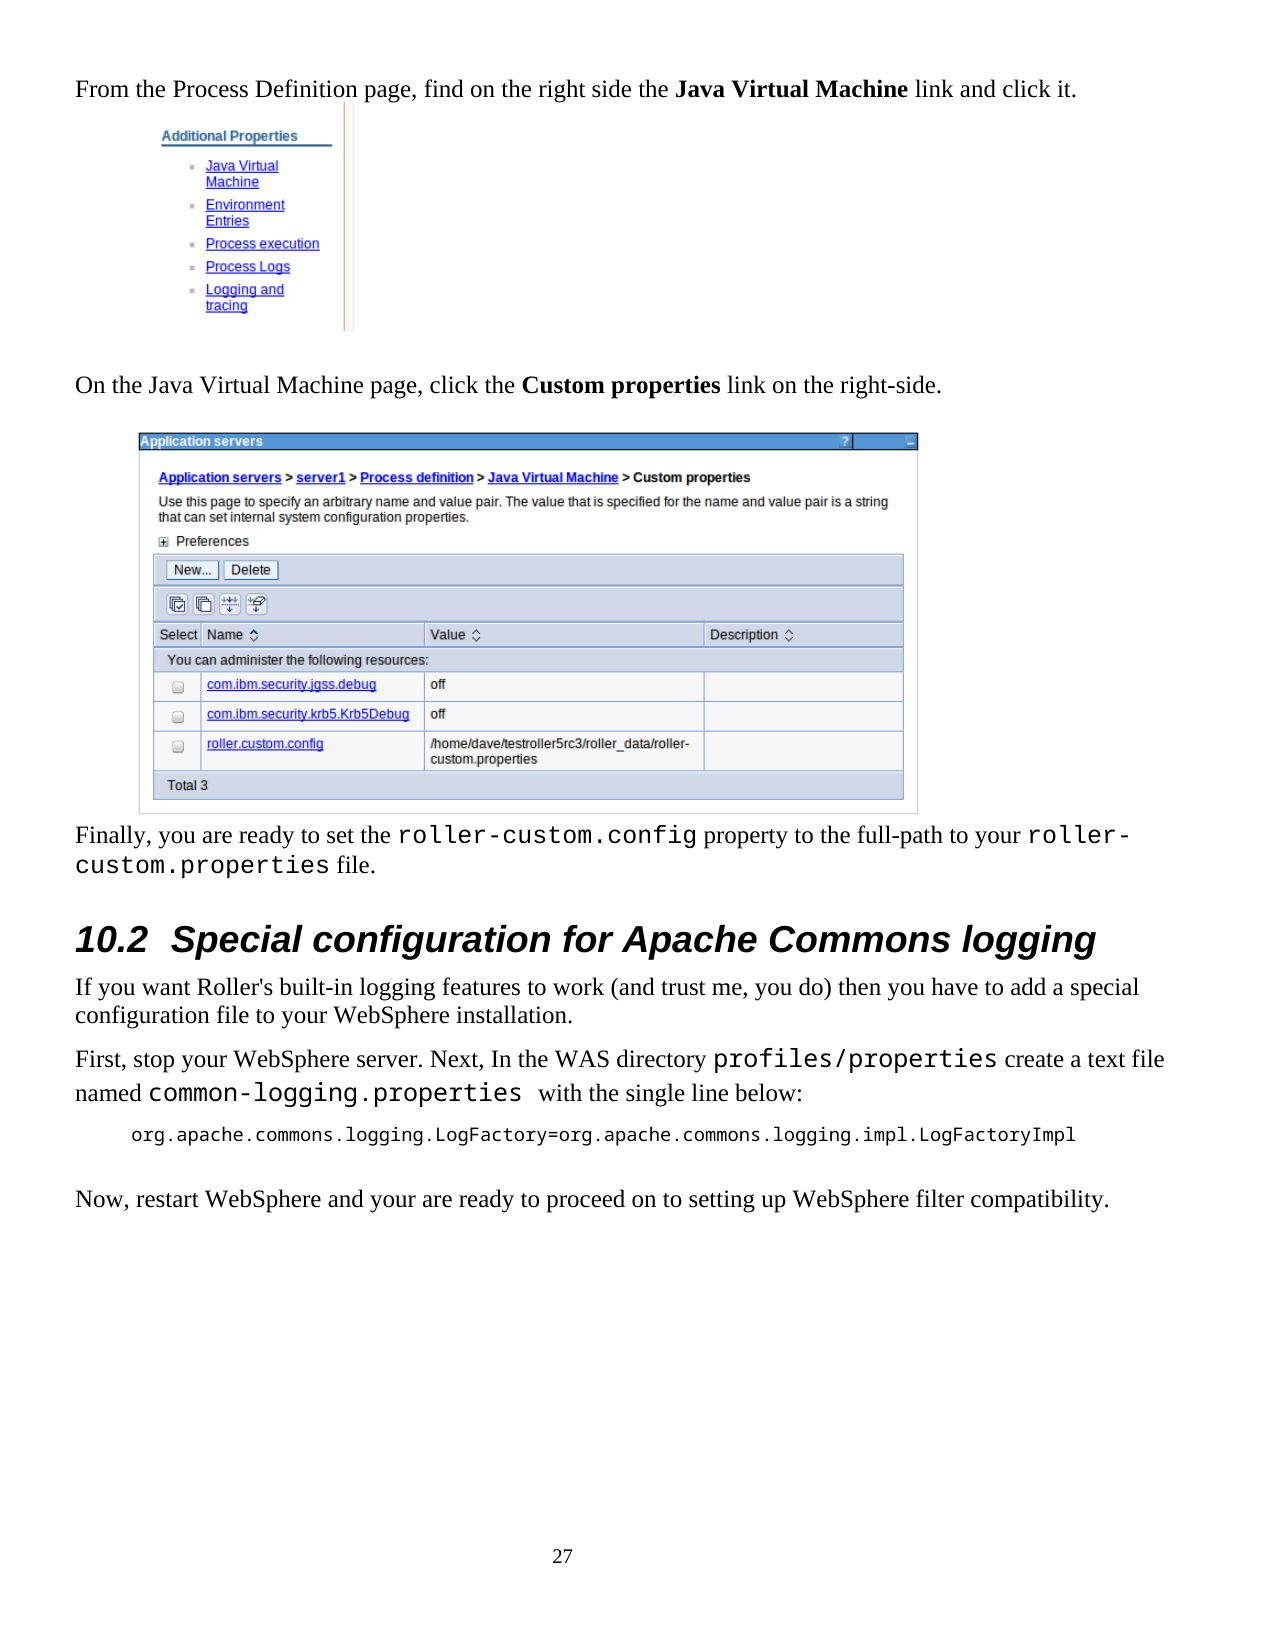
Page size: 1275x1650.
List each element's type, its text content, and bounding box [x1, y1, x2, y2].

picture [131, 405, 926, 822]
text Finally, you are ready to set the roller-custom.config property to the full-path to your roller-custom.properties file. [75, 822, 1200, 881]
text From the Process Definition page, find on the right side the Java Virtual Machine link and click it. [75, 75, 1200, 103]
text org.apache.commons.logging.LogFactory=org.apache.commons.logging.impl.LogFactoryImpl [75, 1122, 1200, 1147]
subtitle Special configuration for Apache Commons logging [75, 919, 1200, 961]
text Now, restart WebSphere and your are ready to proceed on to setting up WebSphere filter compatibility. [75, 1185, 1200, 1213]
text On the Java Virtual Machine page, click the Custom properties link on the right-side. [75, 371, 1200, 398]
picture [142, 102, 354, 331]
text If you want Roller's built-in logging features to work (and trust me, you do) then you have to add a special configuration file to your WebSphere installation. [75, 973, 1200, 1028]
text First, stop your WebSphere server. Next, In the WAS directory profiles/properties create a text file named common-logging.properties with the single line below: [75, 1041, 1200, 1109]
